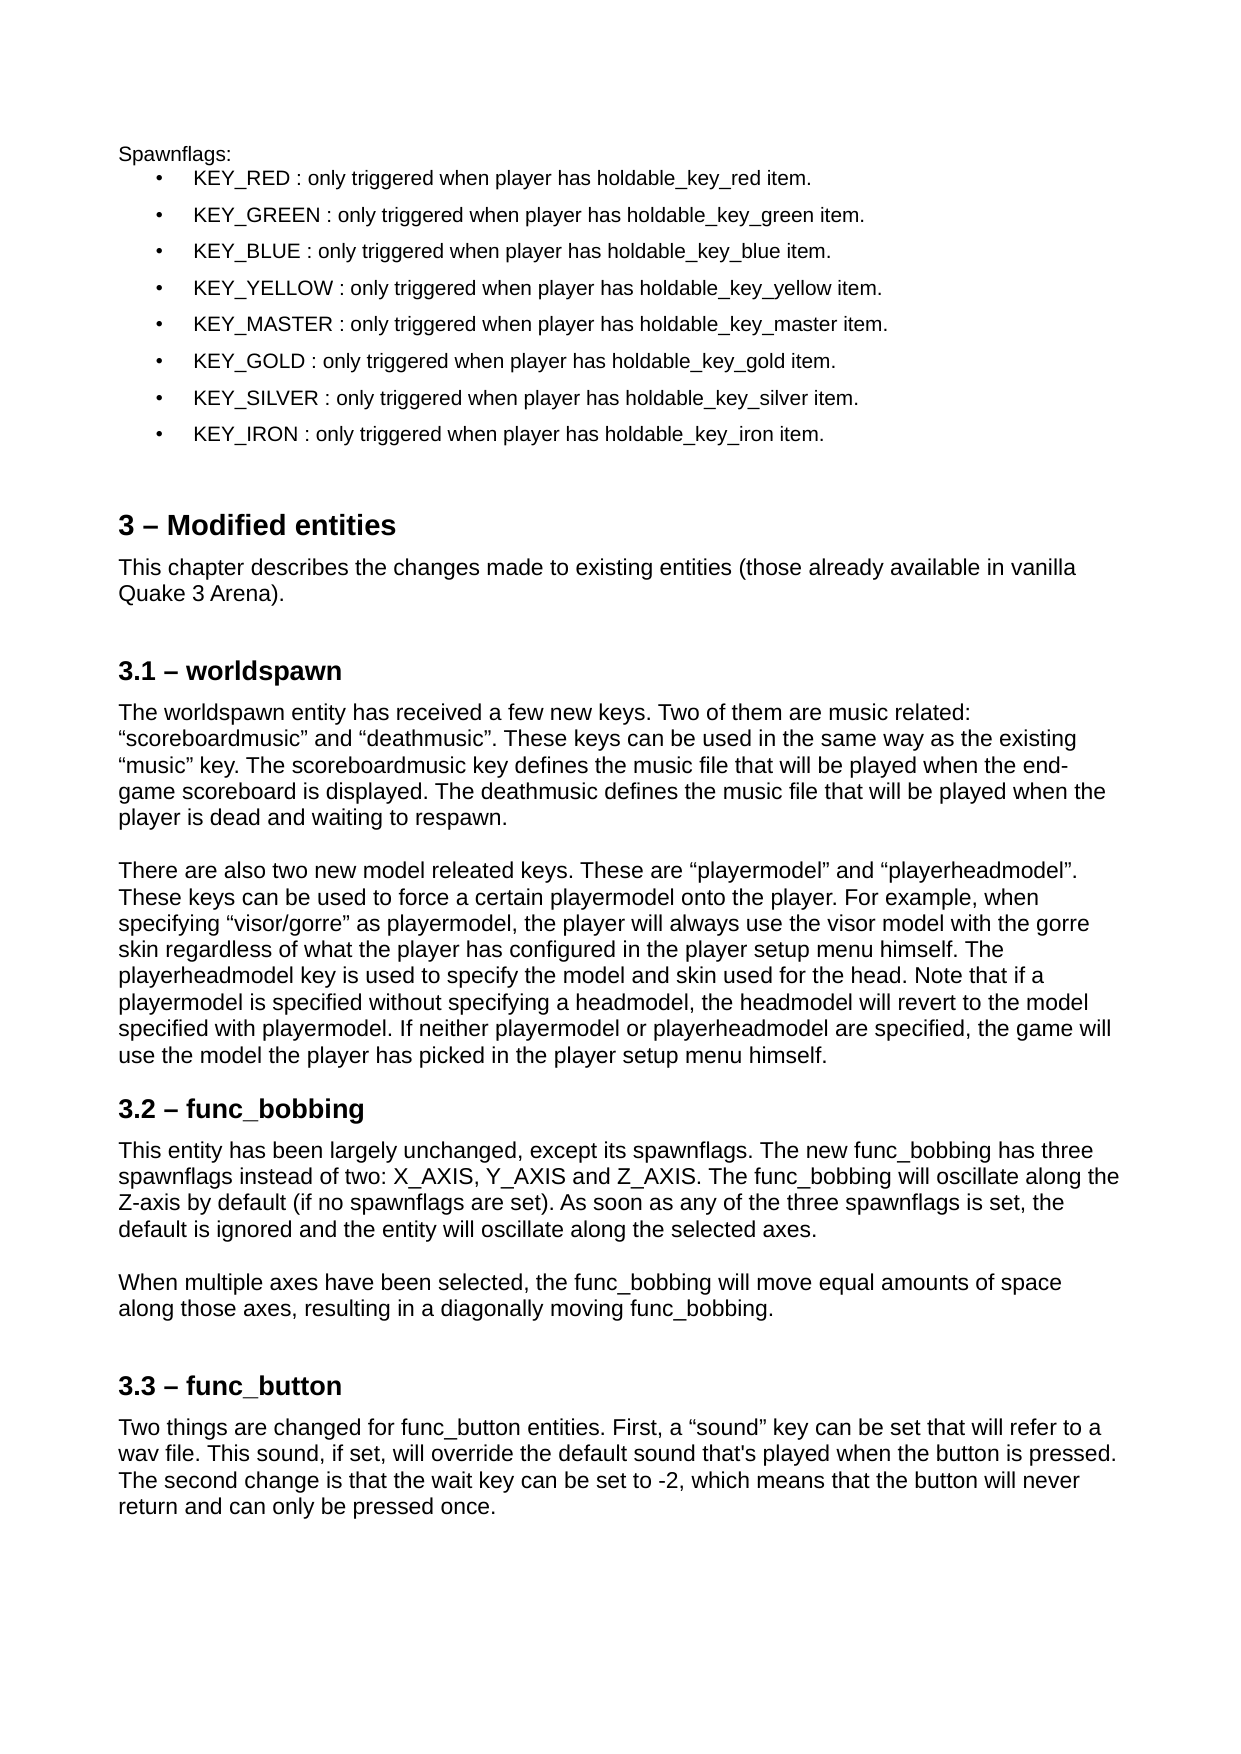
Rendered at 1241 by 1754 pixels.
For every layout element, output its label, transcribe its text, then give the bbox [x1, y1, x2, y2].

subtitle 3.1 – worldspawn [118, 655, 1122, 686]
list KEY_SILVER : only triggered when player has holdable_key_silver item. [156, 385, 1122, 409]
list KEY_GOLD : only triggered when player has holdable_key_gold item. [156, 349, 1122, 373]
text Spawnflags: [118, 142, 1122, 166]
list KEY_BLUE : only triggered when player has holdable_key_blue item. [156, 239, 1122, 263]
subtitle 3.2 – func_bobbing [118, 1093, 1122, 1124]
text This entity has been largely unchanged, except its spawnflags. The new func_bobbing has three spawnflags instead of two: X_AXIS, Y_AXIS and Z_AXIS. The func_bobbing will oscillate along the Z-axis by default (if no spawnflags are set). As soon as any of the three spawnflags is set, the default is ignored and the entity will oscillate along the selected axes. [118, 1137, 1122, 1242]
text Two things are changed for func_button entities. First, a “sound” key can be set that will refer to a wav file. This sound, if set, will override the default sound that's played when the button is pressed. [118, 1414, 1122, 1467]
list KEY_IRON : only triggered when player has holdable_key_iron item. [156, 422, 1122, 446]
list KEY_GREEN : only triggered when player has holdable_key_green item. [156, 203, 1122, 227]
list KEY_MASTER : only triggered when player has holdable_key_master item. [156, 312, 1122, 336]
text The worldspawn entity has received a few new keys. Two of them are music related: “scoreboardmusic” and “deathmusic”. These keys can be used in the same way as the existing “music” key. The scoreboardmusic key defines the music file that will be played when the end-game scoreboard is displayed. The deathmusic defines the music file that will be played when the player is dead and waiting to respawn. [118, 699, 1122, 831]
text This chapter describes the changes made to existing entities (those already available in vanilla Quake 3 Arena). [118, 553, 1122, 606]
text When multiple axes have been selected, the func_bobbing will move equal amounts of space along those axes, resulting in a diagonally moving func_bobbing. [118, 1268, 1122, 1321]
subtitle 3 – Modified entities [118, 507, 1122, 541]
text The second change is that the wait key can be set to -2, which means that the button will never return and can only be pressed once. [118, 1467, 1122, 1519]
subtitle 3.3 – func_button [118, 1370, 1122, 1401]
list KEY_RED : only triggered when player has holdable_key_red item. [156, 166, 1122, 190]
list KEY_YELLOW : only triggered when player has holdable_key_yellow item. [156, 276, 1122, 300]
text There are also two new model releated keys. These are “playermodel” and “playerheadmodel”. These keys can be used to force a certain playermodel onto the player. For example, when specifying “visor/gorre” as playermodel, the player will always use the visor model with the gorre skin regardless of what the player has configured in the player setup menu himself. The playerheadmodel key is used to specify the model and skin used for the head. Note that if a playermodel is specified without specifying a headmodel, the headmodel will revert to the model specified with playermodel. If neither playermodel or playerheadmodel are specified, the game will use the model the player has picked in the player setup menu himself. [118, 857, 1122, 1068]
